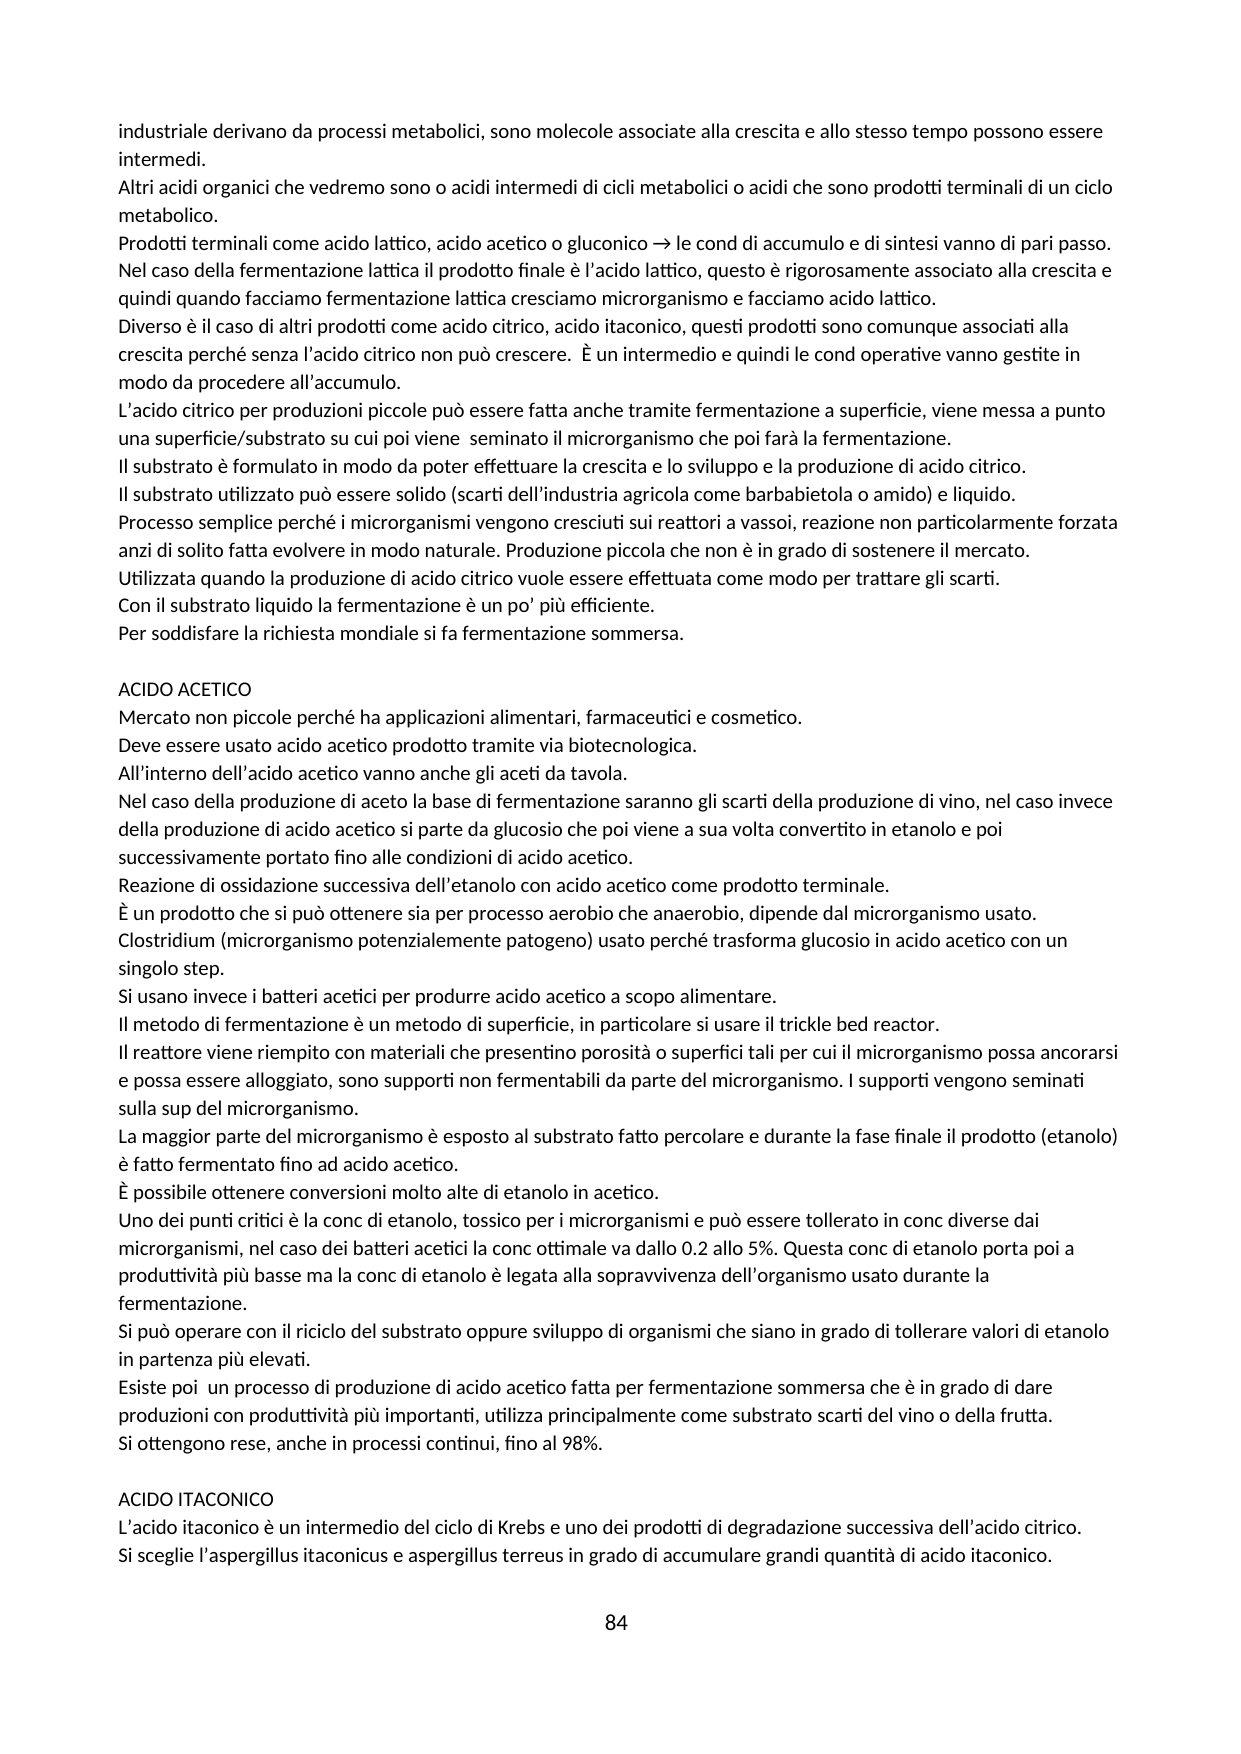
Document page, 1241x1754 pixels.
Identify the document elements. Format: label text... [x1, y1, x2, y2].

text Con il substrato liquido la fermentazione è un po’ più efficiente. Per soddisfare la richiesta mondiale si fa fermentazione sommersa. ACIDO ACETICO Mercato non piccole perché ha applicazioni alimentari, farmaceutici e cosmetico. [118, 593, 1124, 730]
text Deve essere usato acido acetico prodotto tramite via biotecnologica. All’interno dell’acido acetico vanno anche gli aceti da tavola. Nel caso della produzione di aceto la base di fermentazione saranno gli scarti della produzione di vino, nel caso invece della produzione di acido acetico si parte da glucosio che poi viene a sua volta convertito in etanolo e poi successivamente portato fino alle condizioni di acido acetico. [118, 732, 1124, 869]
text Il substrato è formulato in modo da poter effettuare la crescita e lo sviluppo e la produzione di acido citrico. [118, 453, 1124, 478]
text industriale derivano da processi metabolici, sono molecole associate alla crescita e allo stesso tempo possono essere intermedi. Altri acidi organici che vedremo sono o acidi intermedi di cicli metabolici o acidi che sono prodotti terminali di un ciclo metabolico. Prodotti terminali come acido lattico, acido acetico o gluconico → le cond di accumulo e di sintesi vanno di pari passo. Nel caso della fermentazione lattica il prodotto finale è l’acido lattico, questo è rigorosamente associato alla crescita e quindi quando facciamo fermentazione lattica cresciamo microrganismo e facciamo acido lattico. Diverso è il caso di altri prodotti come acido citrico, acido itaconico, questi prodotti sono comunque associati alla crescita perché senza l’acido citrico non può crescere. È un intermedio e quindi le cond operative vanno gestite in modo da procedere all’accumulo. L’acido citrico per produzioni piccole può essere fatta anche tramite fermentazione a superficie, viene messa a punto una superficie/substrato su cui poi viene seminato il microrganismo che poi farà la fermentazione. [118, 118, 1124, 451]
text Reazione di ossidazione successiva dell’etanolo con acido acetico come prodotto terminale. È un prodotto che si può ottenere sia per processo aerobio che anaerobio, dipende dal microrganismo usato. Clostridium (microrganismo potenzialemente patogeno) usato perché trasforma glucosio in acido acetico con un singolo step. Si usano invece i batteri acetici per produrre acido acetico a scopo alimentare. [118, 872, 1124, 1009]
text Il substrato utilizzato può essere solido (scarti dell’industria agricola come barbabietola o amido) e liquido. Processo semplice perché i microrganismi vengono cresciuti sui reattori a vassoi, reazione non particolarmente forzata anzi di solito fatta evolvere in modo naturale. Produzione piccola che non è in grado di sostenere il mercato. [118, 481, 1124, 562]
text È possibile ottenere conversioni molto alte di etanolo in acetico. Uno dei punti critici è la conc di etanolo, tossico per i microrganismi e può essere tollerato in conc diverse dai microrganismi, nel caso dei batteri acetici la conc ottimale va dallo 0.2 allo 5%. Questa conc di etanolo porta poi a produttività più basse ma la conc di etanolo è legata alla sopravvivenza dell’organismo usato durante la fermentazione. Si può operare con il riciclo del substrato oppure sviluppo di organismi che siano in grado di tollerare valori di etanolo in partenza più elevati. Esiste poi un processo di produzione di acido acetico fatta per fermentazione sommersa che è in grado di dare produzioni con produttività più importanti, utilizza principalmente come substrato scarti del vino o della frutta. Si ottengono rese, anche in processi continui, fino al 98%. ACIDO ITACONICO L’acido itaconico è un intermedio del ciclo di Krebs e uno dei prodotti di degradazione successiva dell’acido citrico. Si sceglie l’aspergillus itaconicus e aspergillus terreus in grado di accumulare grandi quantità di acido itaconico. [118, 1179, 1124, 1567]
text Utilizzata quando la produzione di acido citrico vuole essere effettuata come modo per trattare gli scarti. [118, 565, 1124, 590]
text Il metodo di fermentazione è un metodo di superficie, in particolare si usare il trickle bed reactor. [118, 1011, 1124, 1037]
text Il reattore viene riempito con materiali che presentino porosità o superfici tali per cui il microrganismo possa ancorarsi e possa essere alloggiato, sono supporti non fermentabili da parte del microrganismo. I supporti vengono seminati sulla sup del microrganismo. La maggior parte del microrganismo è esposto al substrato fatto percolare e durante la fase finale il prodotto (etanolo) è fatto fermentato fino ad acido acetico. [118, 1039, 1124, 1176]
